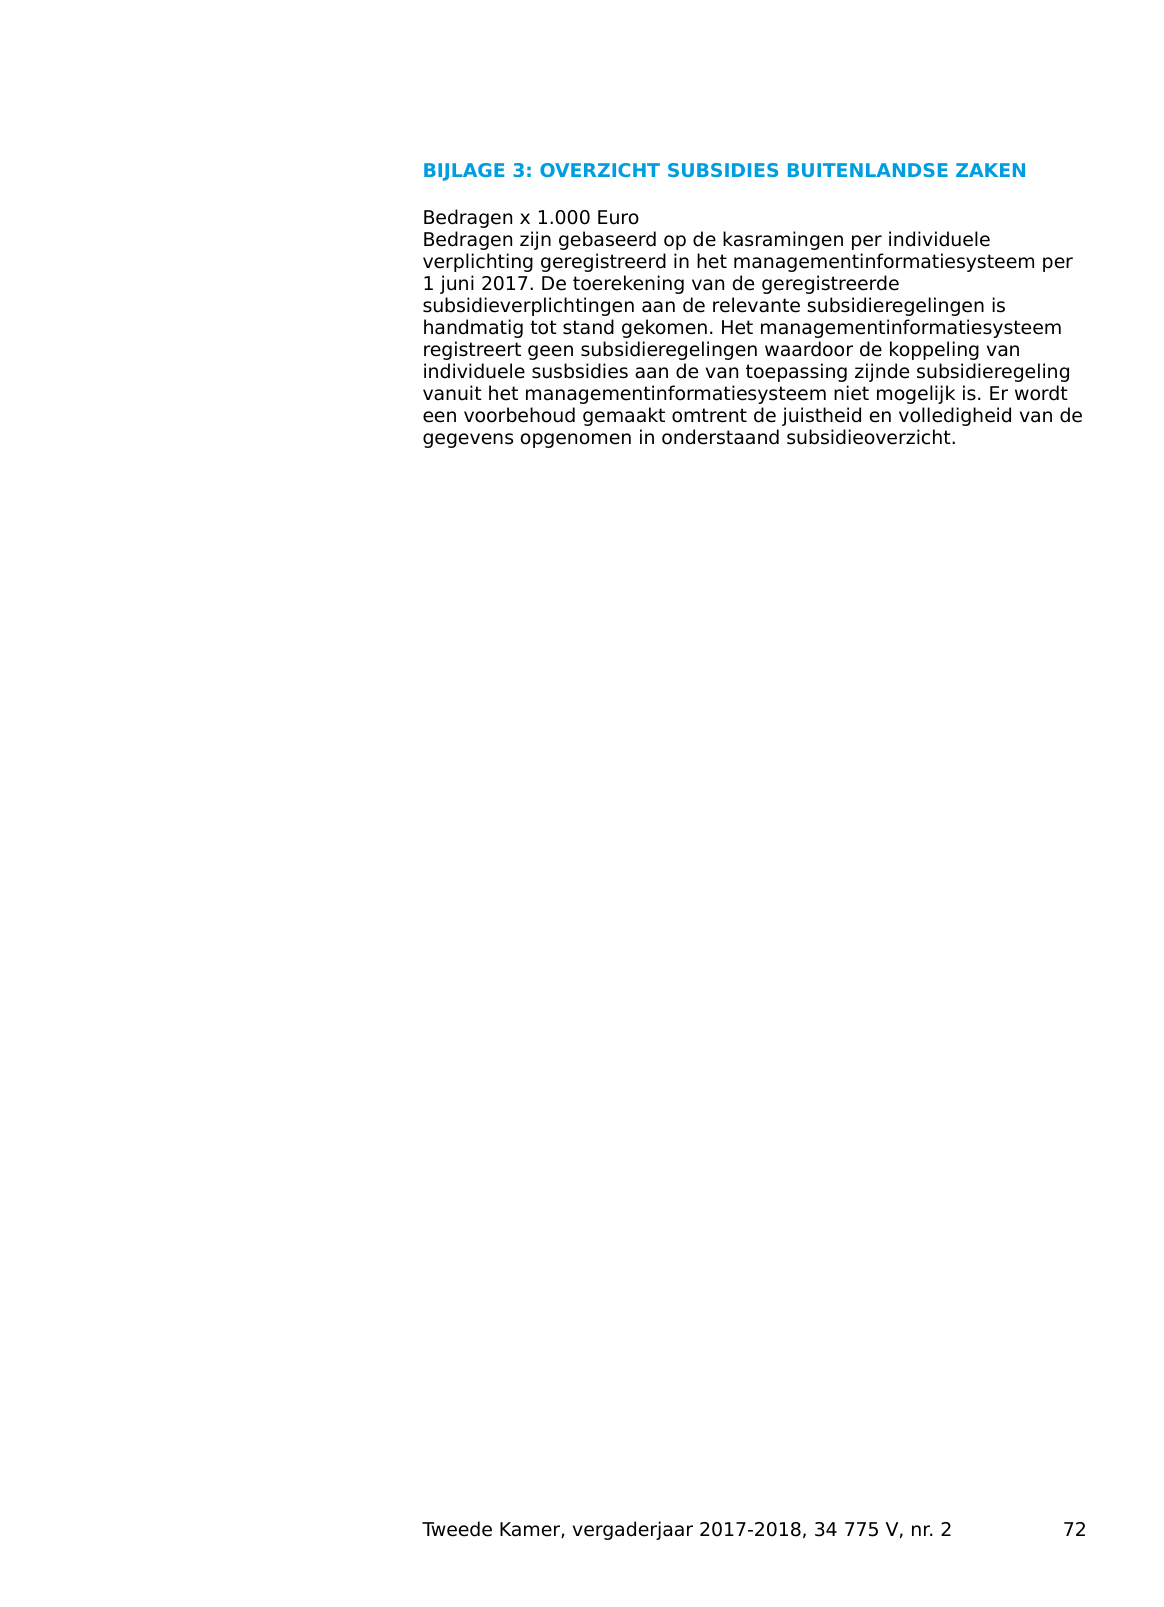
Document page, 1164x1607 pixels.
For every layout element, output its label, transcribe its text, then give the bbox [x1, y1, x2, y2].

text Bedragen zijn gebaseerd op de kasramingen per individuele verplichting geregistreerd in het managementinformatiesysteem per 1 juni 2017. De toerekening van de geregistreerde subsidieverplichtingen aan de relevante subsidieregelingen is handmatig tot stand gekomen. Het managementinformatiesysteem registreert geen subsidieregelingen waardoor de koppeling van individuele susbsidies aan de van toepassing zijnde subsidieregeling vanuit het managementinformatiesysteem niet mogelijk is. Er wordt een voorbehoud gemaakt omtrent de juistheid en volledigheid van de gegevens opgenomen in onderstaand subsidieoverzicht. [422, 229, 1087, 449]
text Bedragen x 1.000 Euro [422, 207, 1087, 229]
subtitle BIJLAGE 3: OVERZICHT SUBSIDIES BUITENLANDSE ZAKEN [422, 160, 1087, 182]
